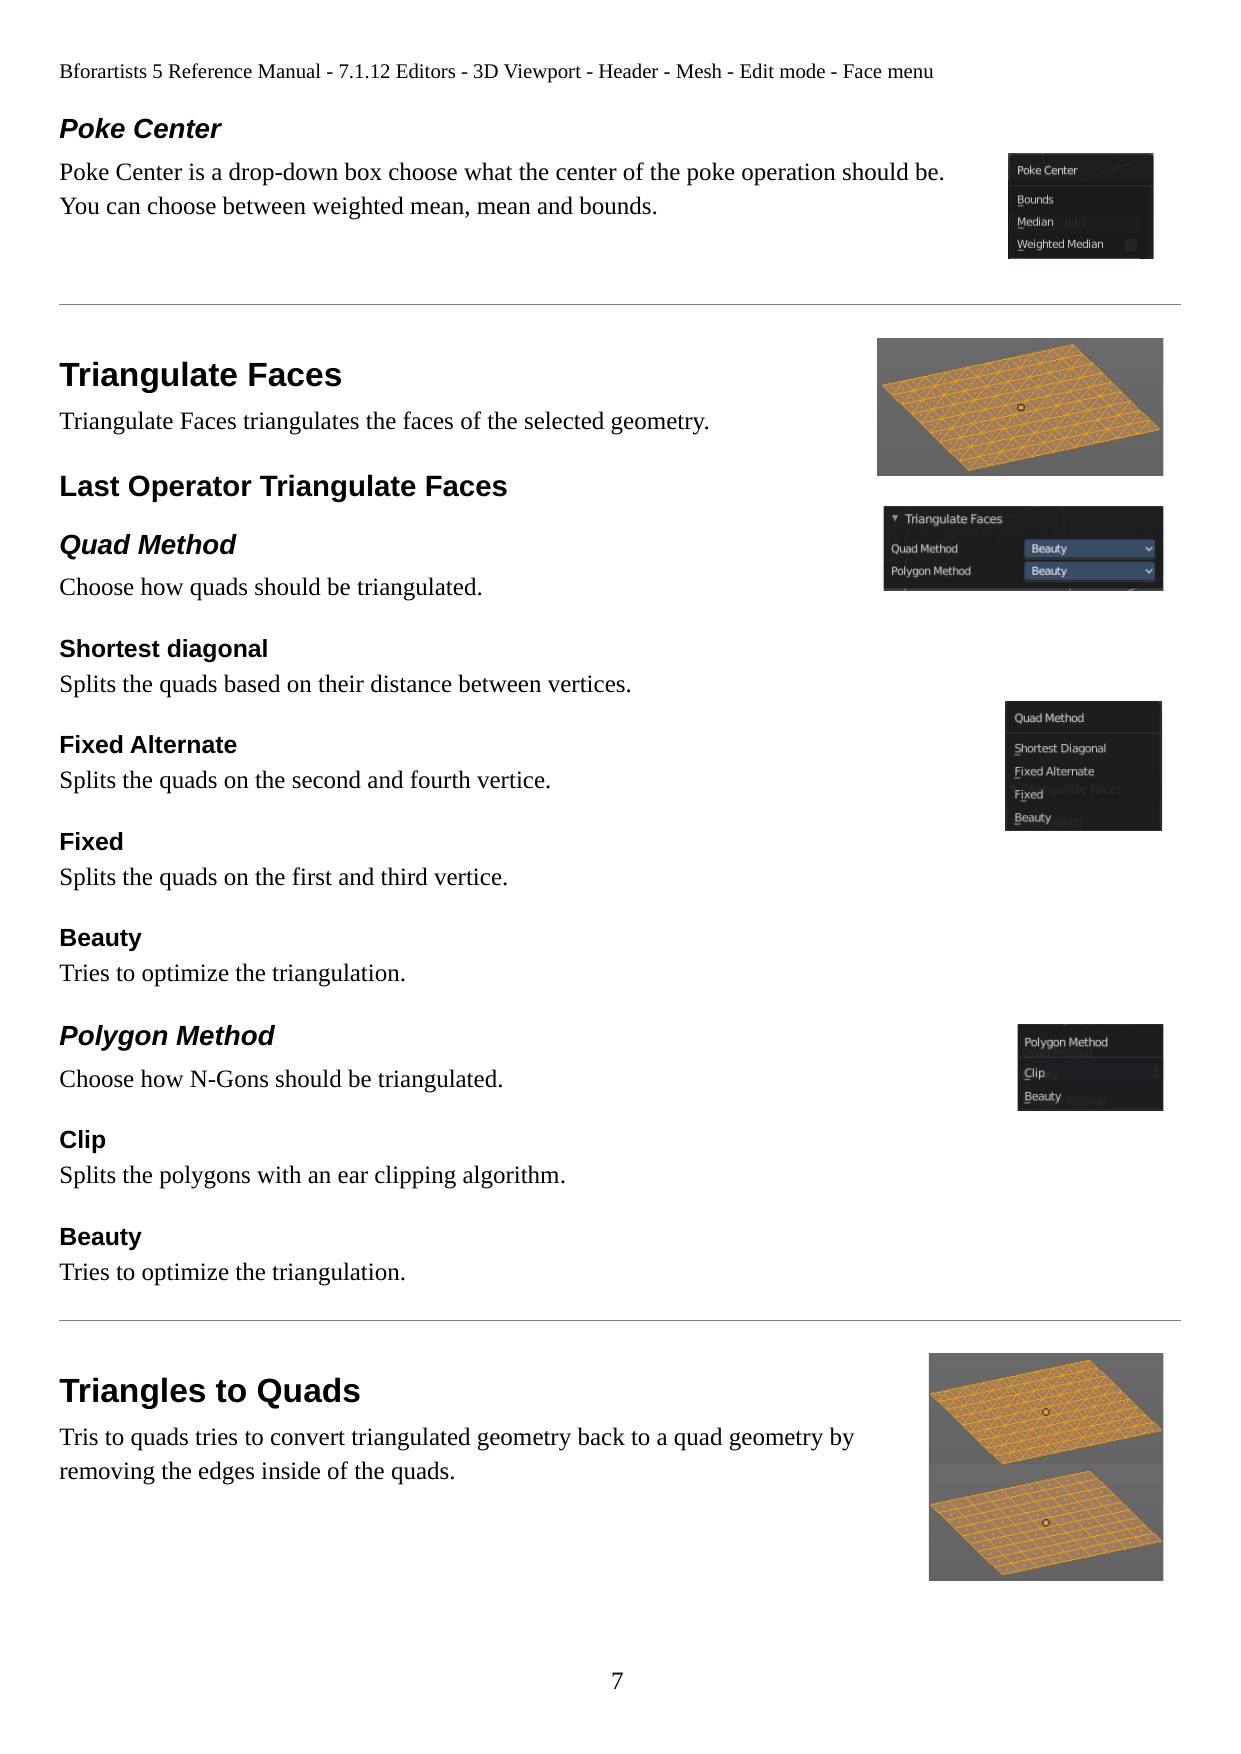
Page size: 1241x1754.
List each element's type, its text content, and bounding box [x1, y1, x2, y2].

picture [928, 1353, 1164, 1581]
picture [877, 338, 1164, 476]
picture [1017, 1024, 1164, 1111]
subtitle [1163, 730, 1181, 759]
subtitle Shortest diagonal [59, 634, 1181, 663]
text Choose how N-Gons should be triangulated. [59, 1064, 1017, 1093]
picture [1008, 153, 1154, 259]
text Tries to optimize the triangulation. [59, 958, 1181, 987]
text Tris to quads tries to convert triangulated geometry back to a quad geometry by removing the edges inside of the quads. [59, 1422, 928, 1485]
subtitle Triangulate Faces [59, 354, 877, 393]
text Poke Center is a drop-down box choose what the center of the poke operation should be. You can choose between weighted mean, mean and bounds. [59, 157, 1008, 220]
subtitle Fixed [59, 827, 1181, 855]
subtitle [1164, 354, 1181, 393]
picture [1005, 701, 1163, 831]
subtitle [1164, 528, 1181, 560]
text Choose how quads should be triangulated. [59, 572, 1181, 601]
subtitle Beauty [59, 1222, 1181, 1250]
subtitle Clip [59, 1125, 1181, 1154]
text Splits the quads on the first and third vertice. [59, 862, 1181, 890]
subtitle Triangles to Quads [59, 1371, 928, 1409]
text Splits the quads based on their distance between vertices. [59, 669, 1181, 698]
subtitle Fixed Alternate [59, 730, 1005, 759]
picture [883, 506, 1164, 591]
subtitle Beauty [59, 923, 1181, 952]
subtitle Last Operator Triangulate Faces [59, 469, 1181, 503]
text Splits the polygons with an ear clipping algorithm. [59, 1160, 1181, 1189]
text Tries to optimize the triangulation. [59, 1257, 1181, 1285]
subtitle Polygon Method [59, 1019, 1181, 1051]
subtitle [1164, 1371, 1181, 1409]
subtitle Poke Center [59, 113, 1181, 144]
text Splits the quads on the second and fourth vertice. [59, 765, 1005, 794]
subtitle Quad Method [59, 528, 883, 560]
text Triangulate Faces triangulates the faces of the selected geometry. [59, 406, 877, 434]
